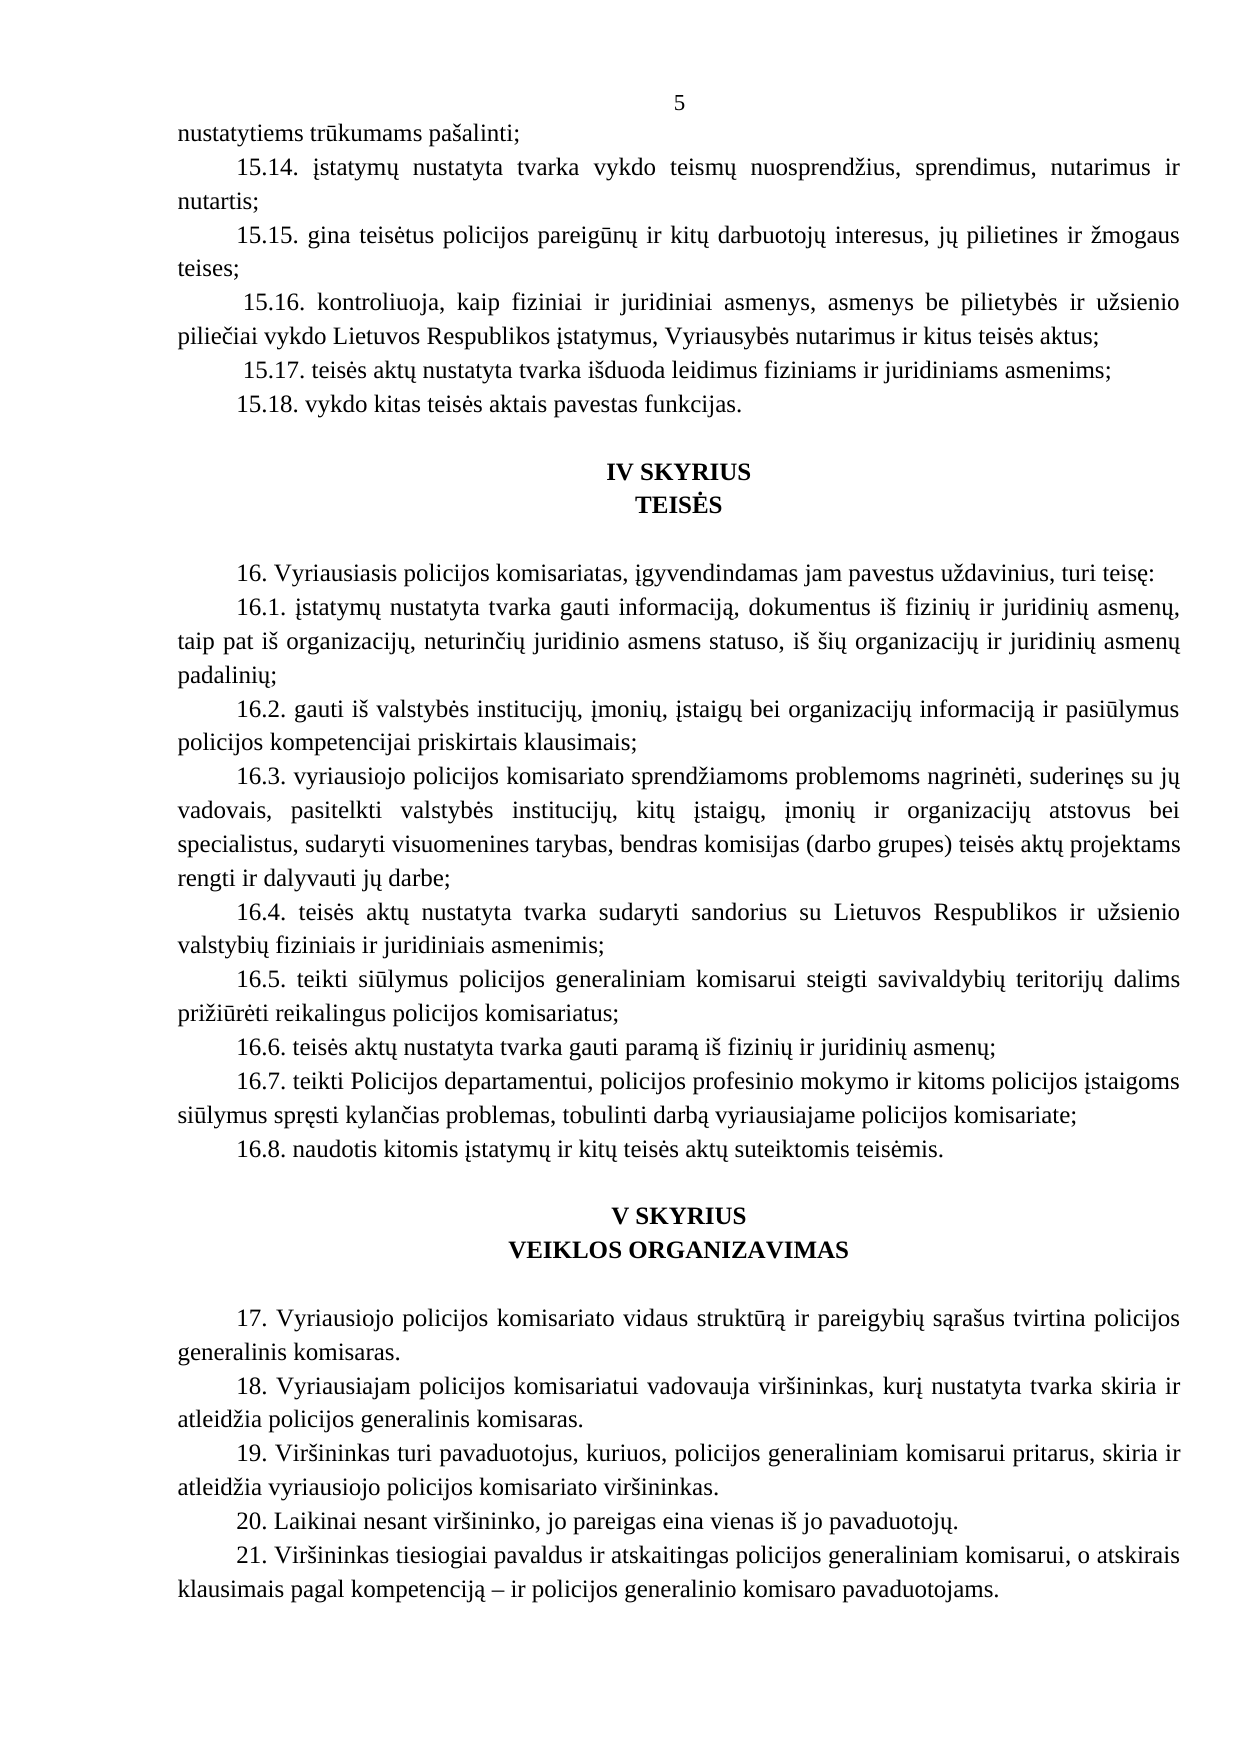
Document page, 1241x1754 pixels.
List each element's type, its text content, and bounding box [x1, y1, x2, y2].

text 15.18. vykdo kitas teisės aktais pavestas funkcijas. [177, 389, 1181, 418]
text 21. Viršininkas tiesiogiai pavaldus ir atskaitingas policijos generaliniam komisarui, o atskirais klausimais pagal kompetenciją – ir policijos generalinio komisaro pavaduotojams. [177, 1540, 1181, 1603]
text 16.2. gauti iš valstybės institucijų, įmonių, įstaigų bei organizacijų informaciją ir pasiūlymus policijos kompetencijai priskirtais klausimais; [177, 694, 1181, 756]
text 15.14. įstatymų nustatyta tvarka vykdo teismų nuosprendžius, sprendimus, nutarimus ir nutartis; [177, 152, 1181, 214]
text nustatytiems trūkumams pašalinti; [177, 118, 1181, 147]
text 16.1. įstatymų nustatyta tvarka gauti informaciją, dokumentus iš fizinių ir juridinių asmenų, taip pat iš organizacijų, neturinčių juridinio asmens statuso, iš šių organizacijų ir juridinių asmenų padalinių; [177, 592, 1181, 688]
text 15.15. gina teisėtus policijos pareigūnų ir kitų darbuotojų interesus, jų pilietines ir žmogaus teises; [177, 220, 1181, 282]
text 16.8. naudotis kitomis įstatymų ir kitų teisės aktų suteiktomis teisėmis. [177, 1134, 1181, 1162]
text 20. Laikinai nesant viršininko, jo pareigas eina vienas iš jo pavaduotojų. [177, 1506, 1181, 1535]
text 17. Vyriausiojo policijos komisariato vidaus struktūrą ir pareigybių sąrašus tvirtina policijos generalinis komisaras. [177, 1303, 1181, 1366]
text 16.5. teikti siūlymus policijos generaliniam komisarui steigti savivaldybių teritorijų dalims prižiūrėti reikalingus policijos komisariatus; [177, 964, 1181, 1027]
text 18. Vyriausiajam policijos komisariatui vadovauja viršininkas, kurį nustatyta tvarka skiria ir atleidžia policijos generalinis komisaras. [177, 1371, 1181, 1433]
text V SKYRIUS [176, 1201, 1181, 1230]
text 15.17. teisės aktų nustatyta tvarka išduoda leidimus fiziniams ir juridiniams asmenims; [177, 355, 1181, 384]
text VEIKLOS ORGANIZAVIMAS [176, 1235, 1181, 1264]
text 16.7. teikti Policijos departamentui, policijos profesinio mokymo ir kitoms policijos įstaigoms siūlymus spręsti kylančias problemas, tobulinti darbą vyriausiajame policijos komisariate; [177, 1066, 1181, 1129]
text 16. Vyriausiasis policijos komisariatas, įgyvendindamas jam pavestus uždavinius, turi teisę: [177, 558, 1181, 587]
text TEISĖS [176, 491, 1181, 519]
text 16.6. teisės aktų nustatyta tvarka gauti paramą iš fizinių ir juridinių asmenų; [177, 1032, 1181, 1061]
text 16.4. teisės aktų nustatyta tvarka sudaryti sandorius su Lietuvos Respublikos ir užsienio valstybių fiziniais ir juridiniais asmenimis; [177, 897, 1181, 959]
text IV SKYRIUS [176, 457, 1181, 485]
text 16.3. vyriausiojo policijos komisariato sprendžiamoms problemoms nagrinėti, suderinęs su jų vadovais, pasitelkti valstybės institucijų, kitų įstaigų, įmonių ir organizacijų atstovus bei specialistus, sudaryti visuomenines tarybas, bendras komisijas (darbo grupes) teisės aktų projektams rengti ir dalyvauti jų darbe; [177, 761, 1181, 892]
text 15.16. kontroliuoja, kaip fiziniai ir juridiniai asmenys, asmenys be pilietybės ir užsienio piliečiai vykdo Lietuvos Respublikos įstatymus, Vyriausybės nutarimus ir kitus teisės aktus; [177, 287, 1181, 350]
text 19. Viršininkas turi pavaduotojus, kuriuos, policijos generaliniam komisarui pritarus, skiria ir atleidžia vyriausiojo policijos komisariato viršininkas. [177, 1438, 1181, 1501]
